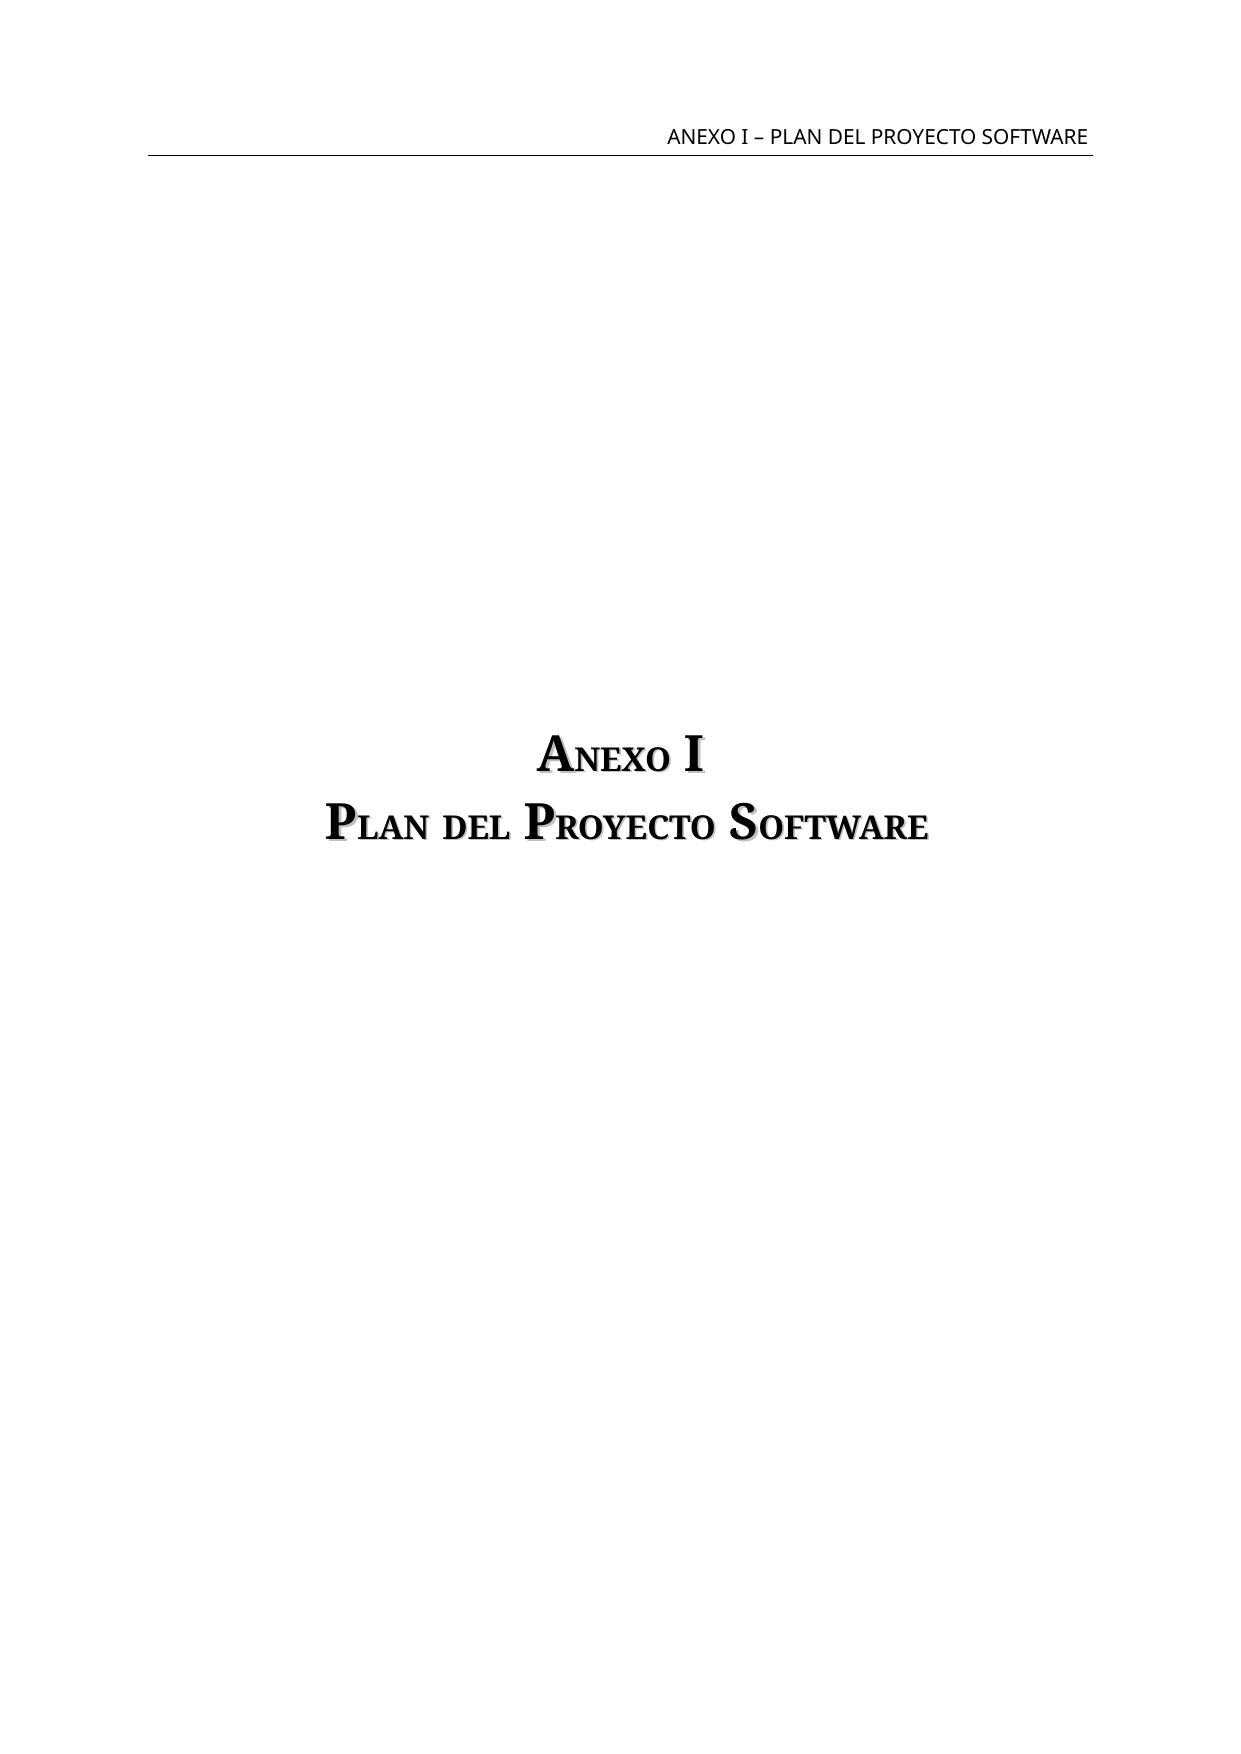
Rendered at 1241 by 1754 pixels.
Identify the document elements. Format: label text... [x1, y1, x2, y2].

subtitle Anexo I Plan del Proyecto Software [148, 718, 1093, 854]
